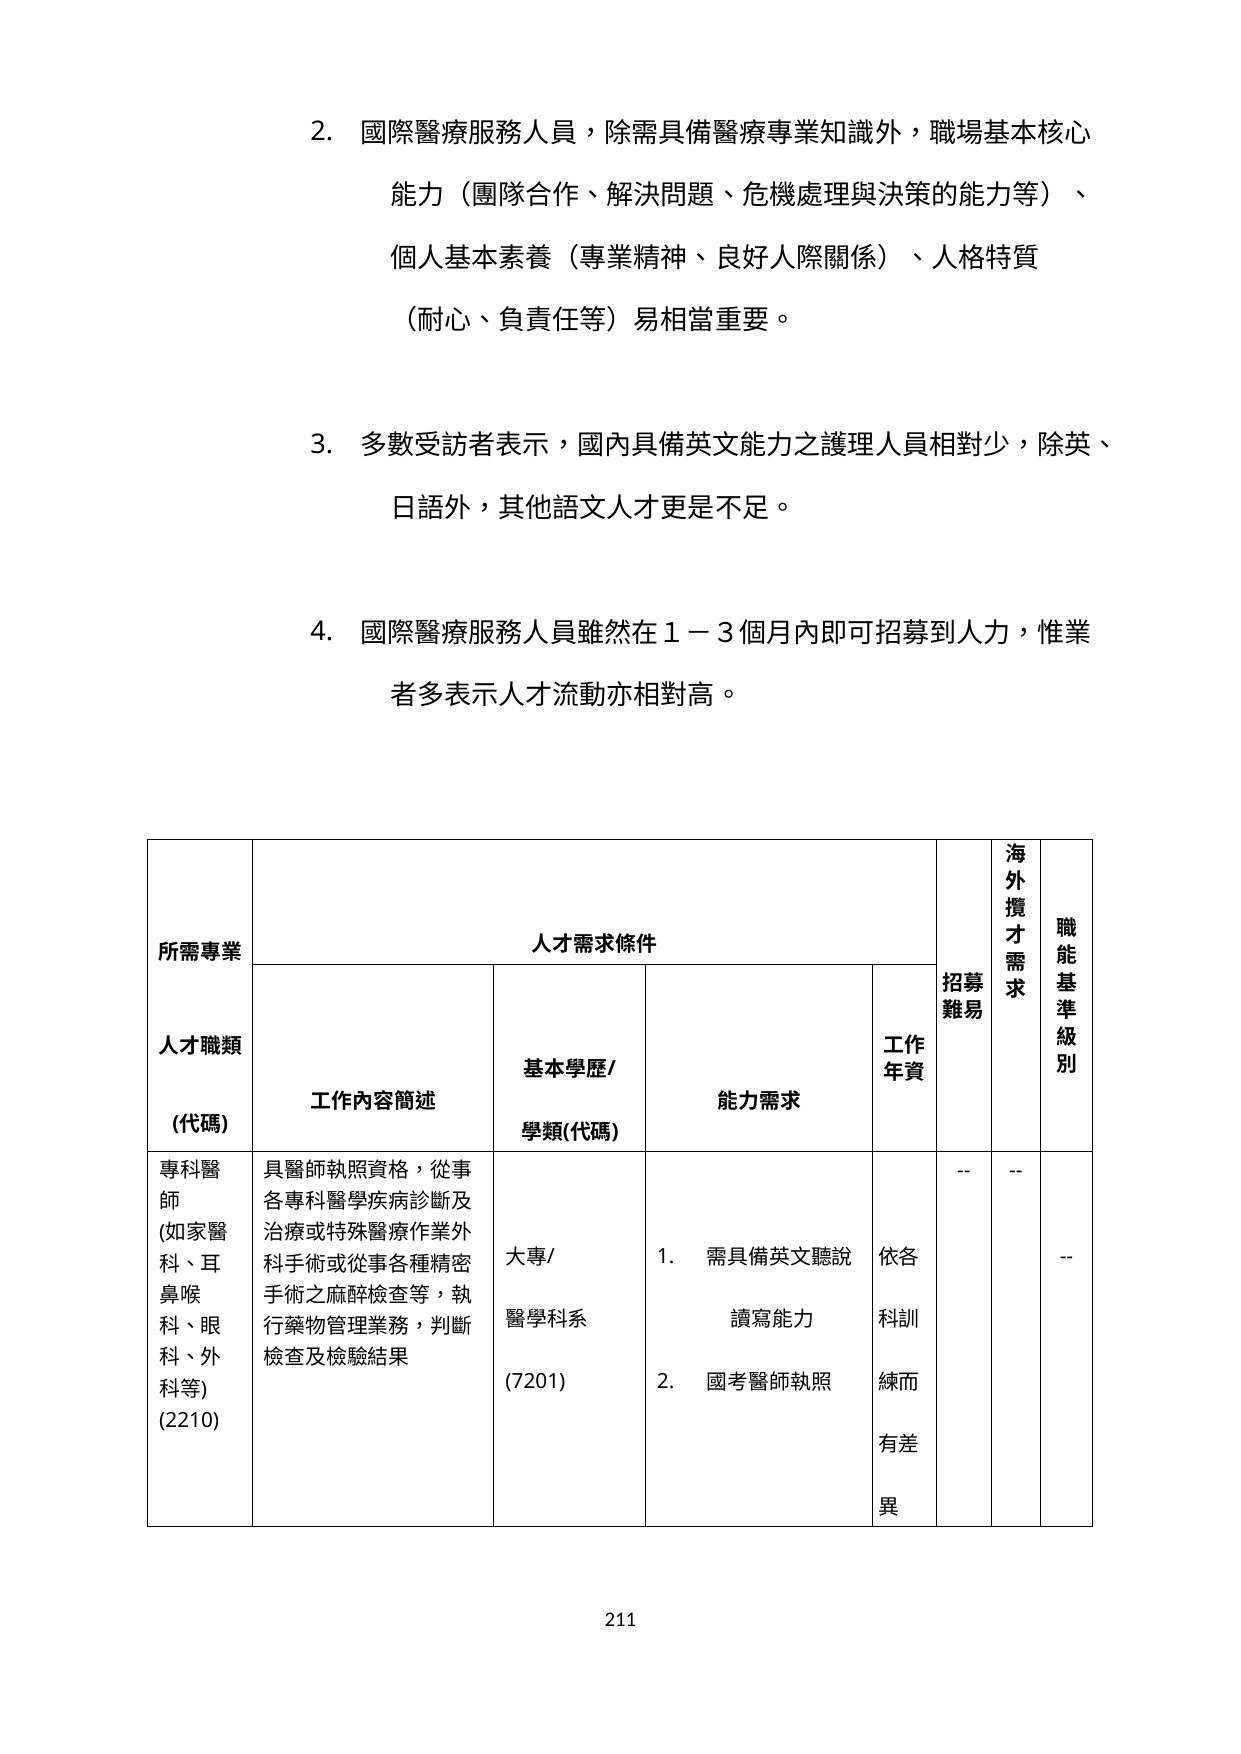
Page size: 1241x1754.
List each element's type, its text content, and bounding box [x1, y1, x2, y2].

table_header 招募難易 [937, 840, 991, 1151]
table_cell -- [937, 1152, 991, 1526]
table_header 所需專業 人才職類 (代碼) [148, 840, 252, 1151]
table_cell 大專/ 醫學科系(7201) [494, 1152, 645, 1526]
table_cell -- [992, 1152, 1040, 1526]
table_cell -- [1041, 1152, 1092, 1526]
table_cell 需具備英文聽說讀寫能力 國考醫師執照 [646, 1152, 872, 1526]
table_cell 工作 年資 [873, 965, 936, 1151]
table_header 人才需求條件 [253, 840, 936, 964]
table_cell 能力需求 [646, 965, 872, 1151]
list 國際醫療服務人員，除需具備醫療專業知識外，職場基本核心能力（團隊合作、解決問題、危機處理與決策的能力等）、個人基本素養（專業精神、良好人際關係）、人格特質（耐心、負責任等）易相當重要。 [310, 89, 1092, 339]
table_header 海外攬才需求 [992, 840, 1040, 1151]
list 國際醫療服務人員雖然在１－３個月內即可招募到人力，惟業者多表示人才流動亦相對高。 [310, 589, 1092, 714]
list 多數受訪者表示，國內具備英文能力之護理人員相對少，除英、日語外，其他語文人才更是不足。 [310, 401, 1092, 526]
table_cell 依各科訓練而有差異 [873, 1152, 936, 1526]
table_header 職能基準級別 [1041, 840, 1092, 1151]
table_cell 專科醫師 (如家醫科、耳鼻喉科、眼科、外科等) (2210) [148, 1152, 252, 1526]
table_cell 基本學歷/ 學類(代碼) [494, 965, 645, 1151]
table_cell 具醫師執照資格，從事各專科醫學疾病診斷及治療或特殊醫療作業外科手術或從事各種精密手術之麻醉檢查等，執行藥物管理業務，判斷檢查及檢驗結果 [253, 1152, 493, 1526]
table_cell 工作內容簡述 [253, 965, 493, 1151]
